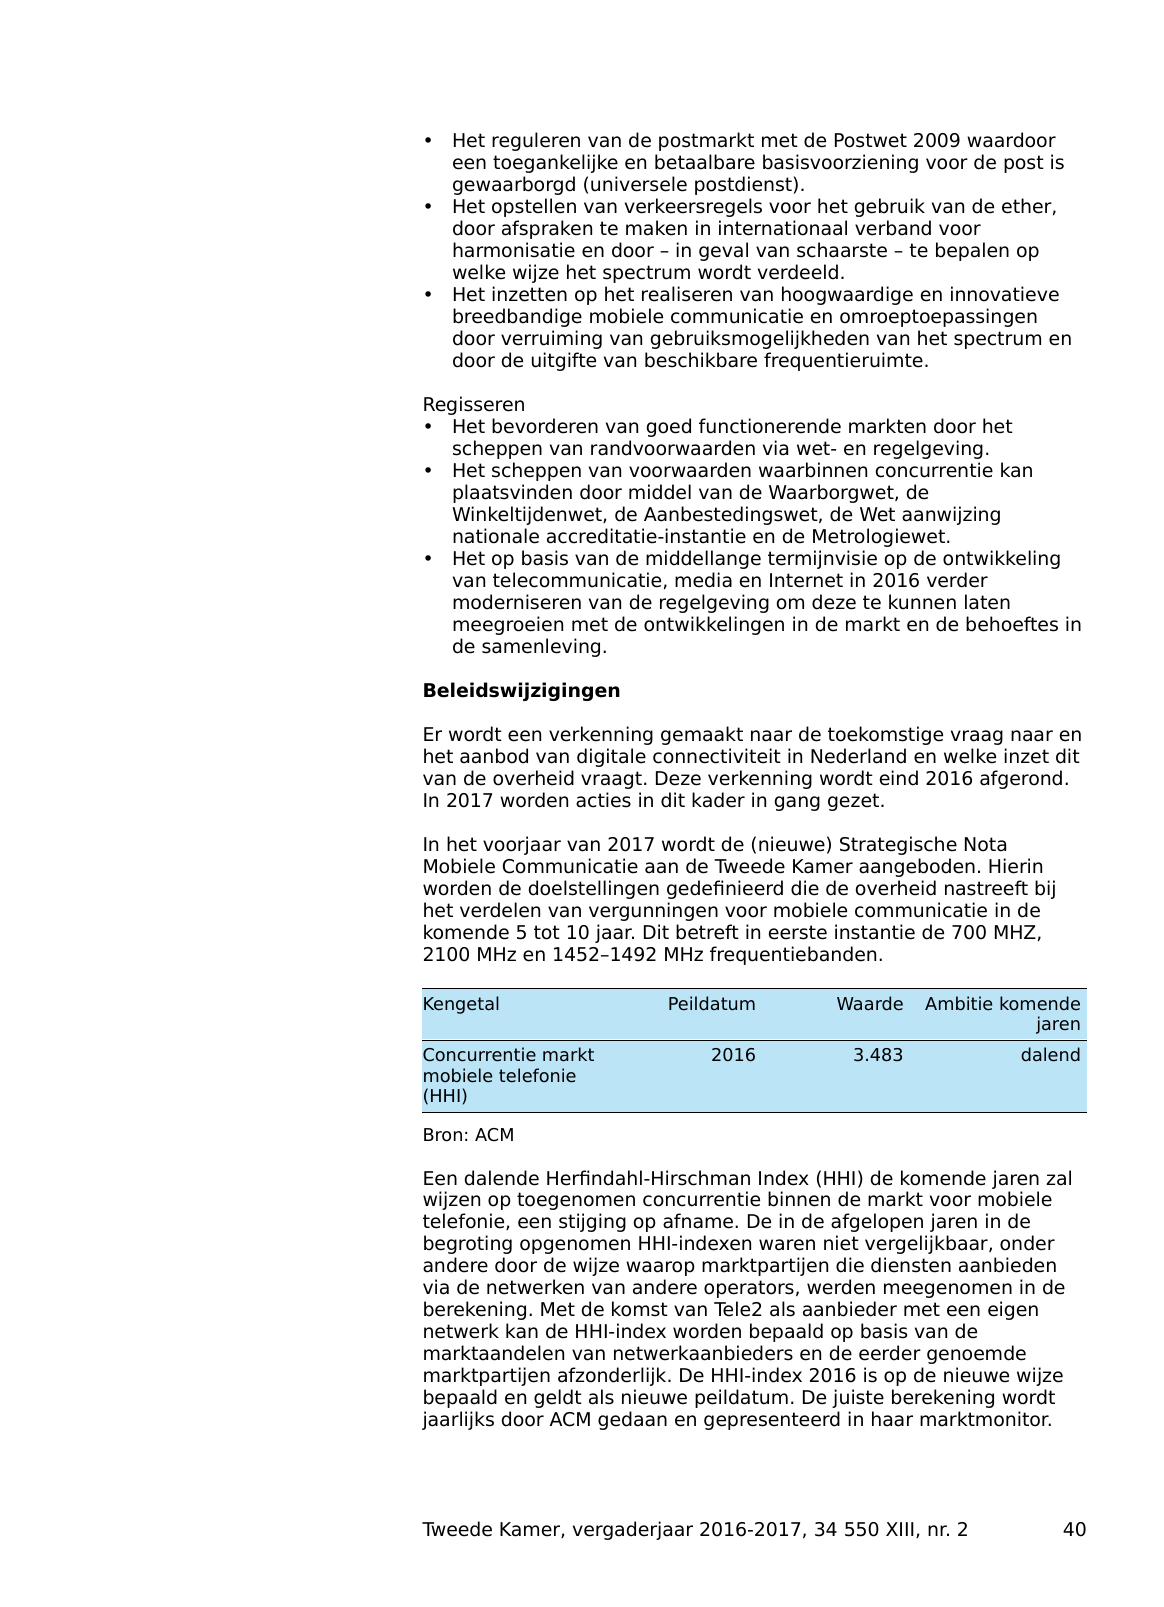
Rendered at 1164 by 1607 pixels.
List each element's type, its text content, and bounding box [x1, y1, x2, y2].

text • Het opstellen van verkeersregels voor het gebruik van de ether, door afspraken te maken in internationaal verband voor harmonisatie en door – in geval van schaarste – te bepalen op welke wijze het spectrum wordt verdeeld. [422, 196, 1087, 284]
text • Het reguleren van de postmarkt met de Postwet 2009 waardoor een toegankelijke en betaalbare basisvoorziening voor de post is gewaarborgd (universele postdienst). [422, 130, 1087, 196]
table_cell dalend [910, 1041, 1087, 1112]
subtitle Beleidswijzigingen [422, 680, 1087, 702]
table_cell Bron: ACM [422, 1113, 1087, 1145]
table_header Kengetal [422, 989, 614, 1039]
text • Het bevorderen van goed functionerende markten door het scheppen van randvoorwaarden via wet- en regelgeving. [422, 416, 1087, 460]
text Een dalende Herfindahl-Hirschman Index (HHI) de komende jaren zal wijzen op toegenomen concurrentie binnen de markt voor mobiele telefonie, een stijging op afname. De in de afgelopen jaren in de begroting opgenomen HHI-indexen waren niet vergelijkbaar, onder andere door de wijze waarop marktpartijen die diensten aanbieden via de netwerken van andere operators, werden meegenomen in de berekening. Met de komst van Tele2 als aanbieder met een eigen netwerk kan de HHI-index worden bepaald op basis van de marktaandelen van netwerkaanbieders en de eerder genoemde marktpartijen afzonderlijk. De HHI-index 2016 is op de nieuwe wijze bepaald en geldt als nieuwe peildatum. De juiste berekening wordt jaarlijks door ACM gedaan en gepresenteerd in haar marktmonitor. [422, 1167, 1087, 1431]
table_header Peildatum [614, 989, 762, 1039]
text • Het scheppen van voorwaarden waarbinnen concurrentie kan plaatsvinden door middel van de Waarborgwet, de Winkeltijdenwet, de Aanbestedingswet, de Wet aanwijzing nationale accreditatie-instantie en de Metrologiewet. [422, 460, 1087, 548]
table_cell 3.483 [762, 1041, 909, 1112]
table_header Waarde [762, 989, 909, 1039]
text In het voorjaar van 2017 wordt de (nieuwe) Strategische Nota Mobiele Communicatie aan de Tweede Kamer aangeboden. Hierin worden de doelstellingen gedefinieerd die de overheid nastreeft bij het verdelen van vergunningen voor mobiele communicatie in de komende 5 tot 10 jaar. Dit betreft in eerste instantie de 700 MHZ, 2100 MHz en 1452–1492 MHz frequentiebanden. [422, 834, 1087, 966]
text Er wordt een verkenning gemaakt naar de toekomstige vraag naar en het aanbod van digitale connectiviteit in Nederland en welke inzet dit van de overheid vraagt. Deze verkenning wordt eind 2016 afgerond. In 2017 worden acties in dit kader in gang gezet. [422, 724, 1087, 812]
table_header Ambitie komende jaren [910, 989, 1087, 1039]
text • Het op basis van de middellange termijnvisie op de ontwikkeling van telecommunicatie, media en Internet in 2016 verder moderniseren van de regelgeving om deze te kunnen laten meegroeien met de ontwikkelingen in de markt en de behoeftes in de samenleving. [422, 548, 1087, 658]
table_cell 2016 [614, 1041, 762, 1112]
subtitle Regisseren [422, 394, 1087, 416]
text • Het inzetten op het realiseren van hoogwaardige en innovatieve breedbandige mobiele communicatie en omroeptoepassingen door verruiming van gebruiksmogelijkheden van het spectrum en door de uitgifte van beschikbare frequentieruimte. [422, 284, 1087, 372]
table_cell Concurrentie markt mobiele telefonie (HHI) [422, 1041, 614, 1112]
